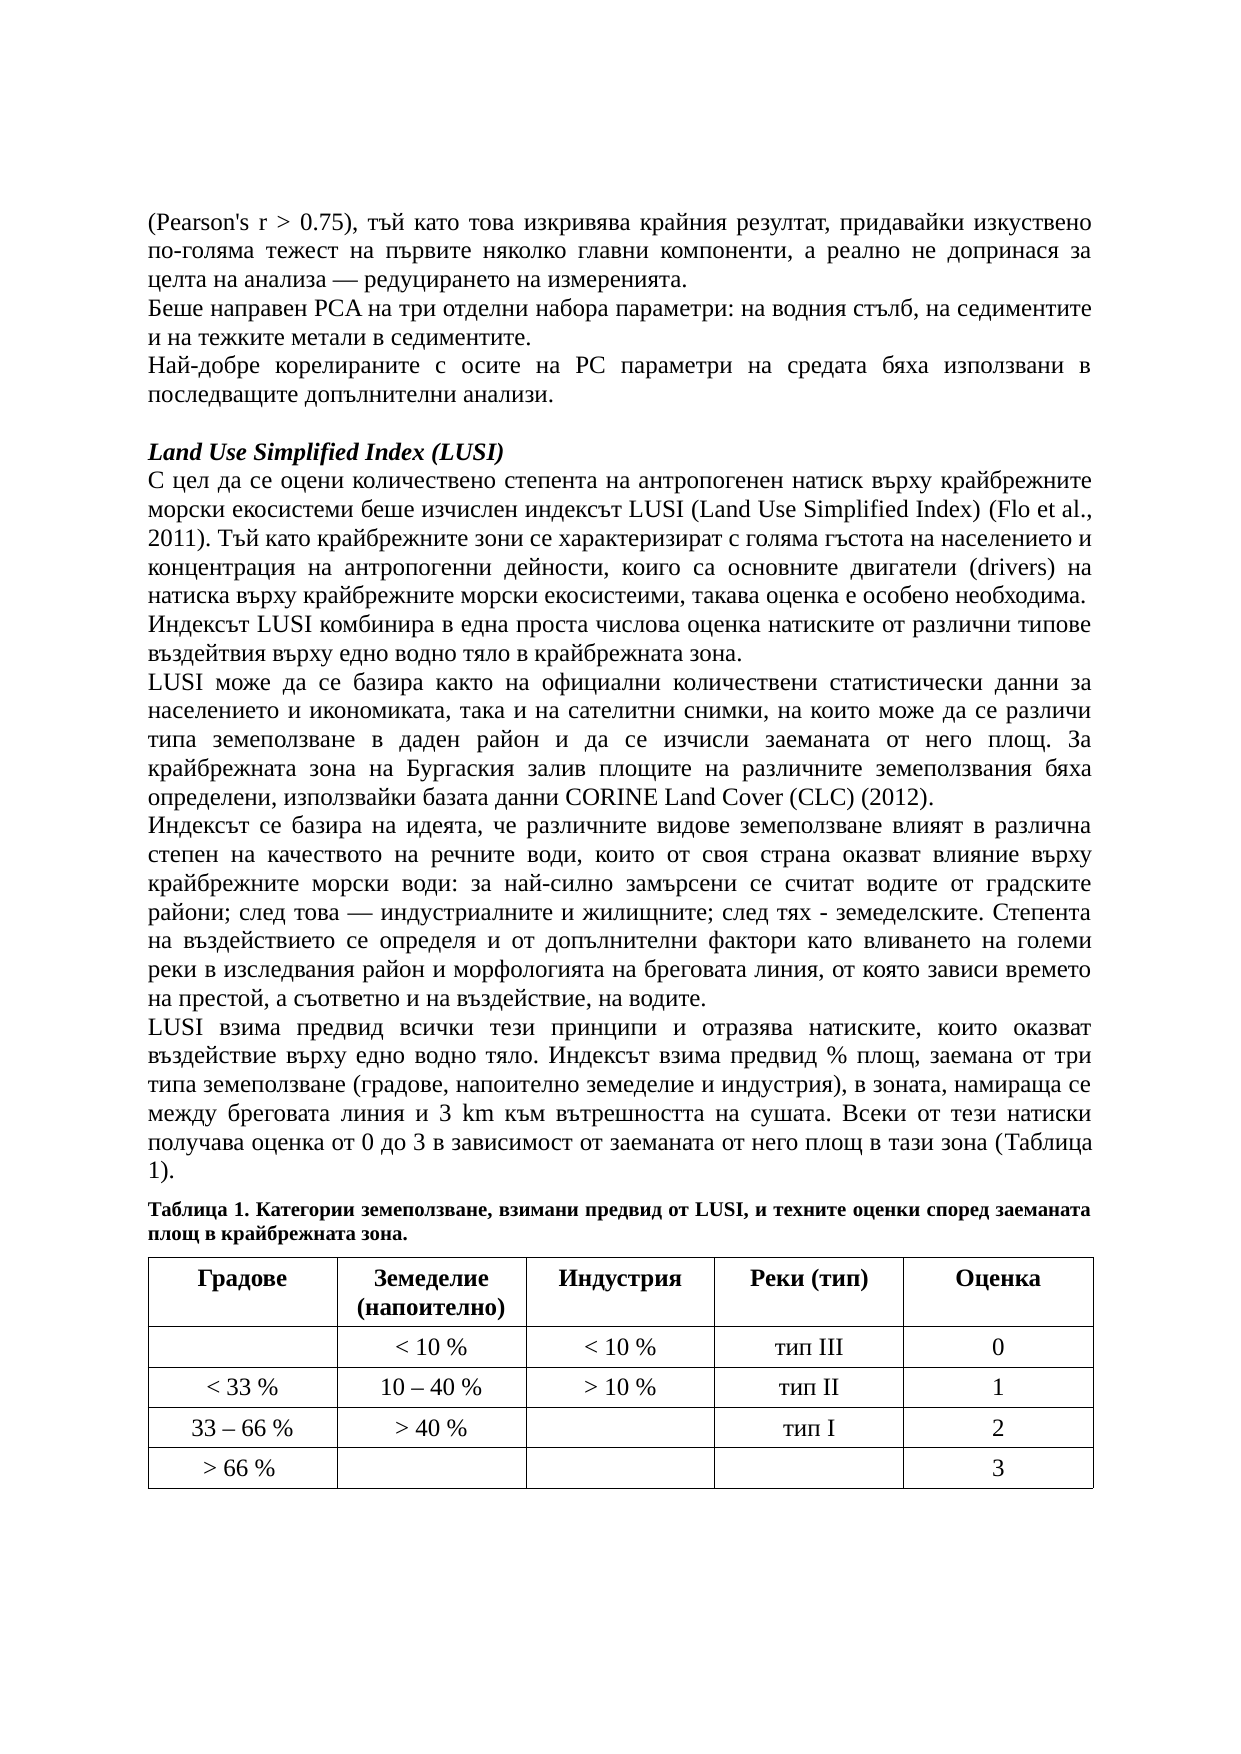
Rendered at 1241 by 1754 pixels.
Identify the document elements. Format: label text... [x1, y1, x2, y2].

table_cell 33 – 66 % [149, 1408, 337, 1447]
text Land Use Simplified Index (LUSI) [148, 437, 1093, 465]
table_cell [527, 1408, 714, 1447]
table_cell 0 [904, 1327, 1093, 1367]
text Беше направен PCA на три отделни набора параметри: на водния стълб, на седиментите и на тежките метали в седиментите. [148, 293, 1093, 350]
text Най-добре корелираните с осите на PC параметри на средата бяха използвани в последващите допълнителни анализи. [148, 350, 1093, 408]
table_cell < 33 % [149, 1368, 337, 1407]
table_cell 10 – 40 % [338, 1368, 526, 1407]
table_cell тип III [715, 1327, 903, 1367]
table_cell > 66 % [149, 1448, 337, 1487]
table_cell [338, 1448, 526, 1487]
text LUSI може да се базира както на официални количествени статистически данни за населението и икономиката, така и на сателитни снимки, на които може да се различи типа земеползване в даден район и да се изчисли заеманата от него площ. За крайбрежната зона на Бургаския залив площите на различните земеползвания бяха определени, използвайки базата данни CORINE Land Cover (CLC) (2012). [148, 667, 1093, 810]
text LUSI взима предвид всички тези принципи и отразява натиските, които оказват въздействие върху едно водно тяло. Индексът взима предвид % площ, заемана от три типа земеползване (градове, напоително земеделие и индустрия), в зоната, намираща се между бреговата линия и 3 km към вътрешността на сушата. Всеки от тези натиски получава оценка от 0 до 3 в зависимост от заеманата от него площ в тази зона (Таблица 1). [148, 1012, 1093, 1184]
table_header Земеделие (напоително) [338, 1258, 526, 1326]
table_cell 3 [904, 1448, 1093, 1487]
table_header Индустрия [527, 1258, 714, 1326]
text С цел да се оцени количествено степента на антропогенен натиск върху крайбрежните морски екосистеми беше изчислен индексът LUSI (Land Use Simplified Index) (Flo et al., 2011). Тъй като крайбрежните зони се характеризират с голяма гъстота на населението и концентрация на антропогенни дейности, коиго са основните двигатели (drivers) на натиска върху крайбрежните морски екосистеими, такава оценка е особено необходима. [148, 465, 1093, 609]
table_cell [149, 1327, 337, 1367]
table_cell 2 [904, 1408, 1093, 1447]
table_cell 1 [904, 1368, 1093, 1407]
table_header Градове [149, 1258, 337, 1326]
table_header Реки (тип) [715, 1258, 903, 1326]
table_cell > 10 % [527, 1368, 714, 1407]
table_cell [715, 1448, 903, 1487]
table_cell < 10 % [338, 1327, 526, 1367]
text (Pearson's r > 0.75), тъй като това изкривява крайния резултат, придавайки изкуствено по-голяма тежест на първите няколко главни компоненти, а реално не допринася за целта на анализа — редуцирането на измеренията. [148, 207, 1093, 293]
text Индексът се базира на идеята, че различните видове земеползване влияят в различна степен на качеството на речните води, които от своя страна оказват влияние върху крайбрежните морски води: за най-силно замърсени се считат водите от градските райони; след това — индустриалните и жилищните; след тях - земеделските. Степента на въздействието се определя и от допълнителни фактори като вливането на големи реки в изследвания район и морфологията на бреговата линия, от която зависи времето на престой, а съответно и на въздействие, на водите. [148, 810, 1093, 1012]
table_cell < 10 % [527, 1327, 714, 1367]
text Таблица 1. Категории земеползване, взимани предвид от LUSI, и техните оценки според заеманата площ в крайбрежната зона. [148, 1197, 1093, 1245]
table_cell тип II [715, 1368, 903, 1407]
table_header Оценка [904, 1258, 1093, 1326]
text Индексът LUSI комбинира в една проста числова оценка натиските от различни типове въздейтвия върху едно водно тяло в крайбрежната зона. [148, 609, 1093, 667]
table_cell [527, 1448, 714, 1487]
table_cell > 40 % [338, 1408, 526, 1447]
table_cell тип I [715, 1408, 903, 1447]
